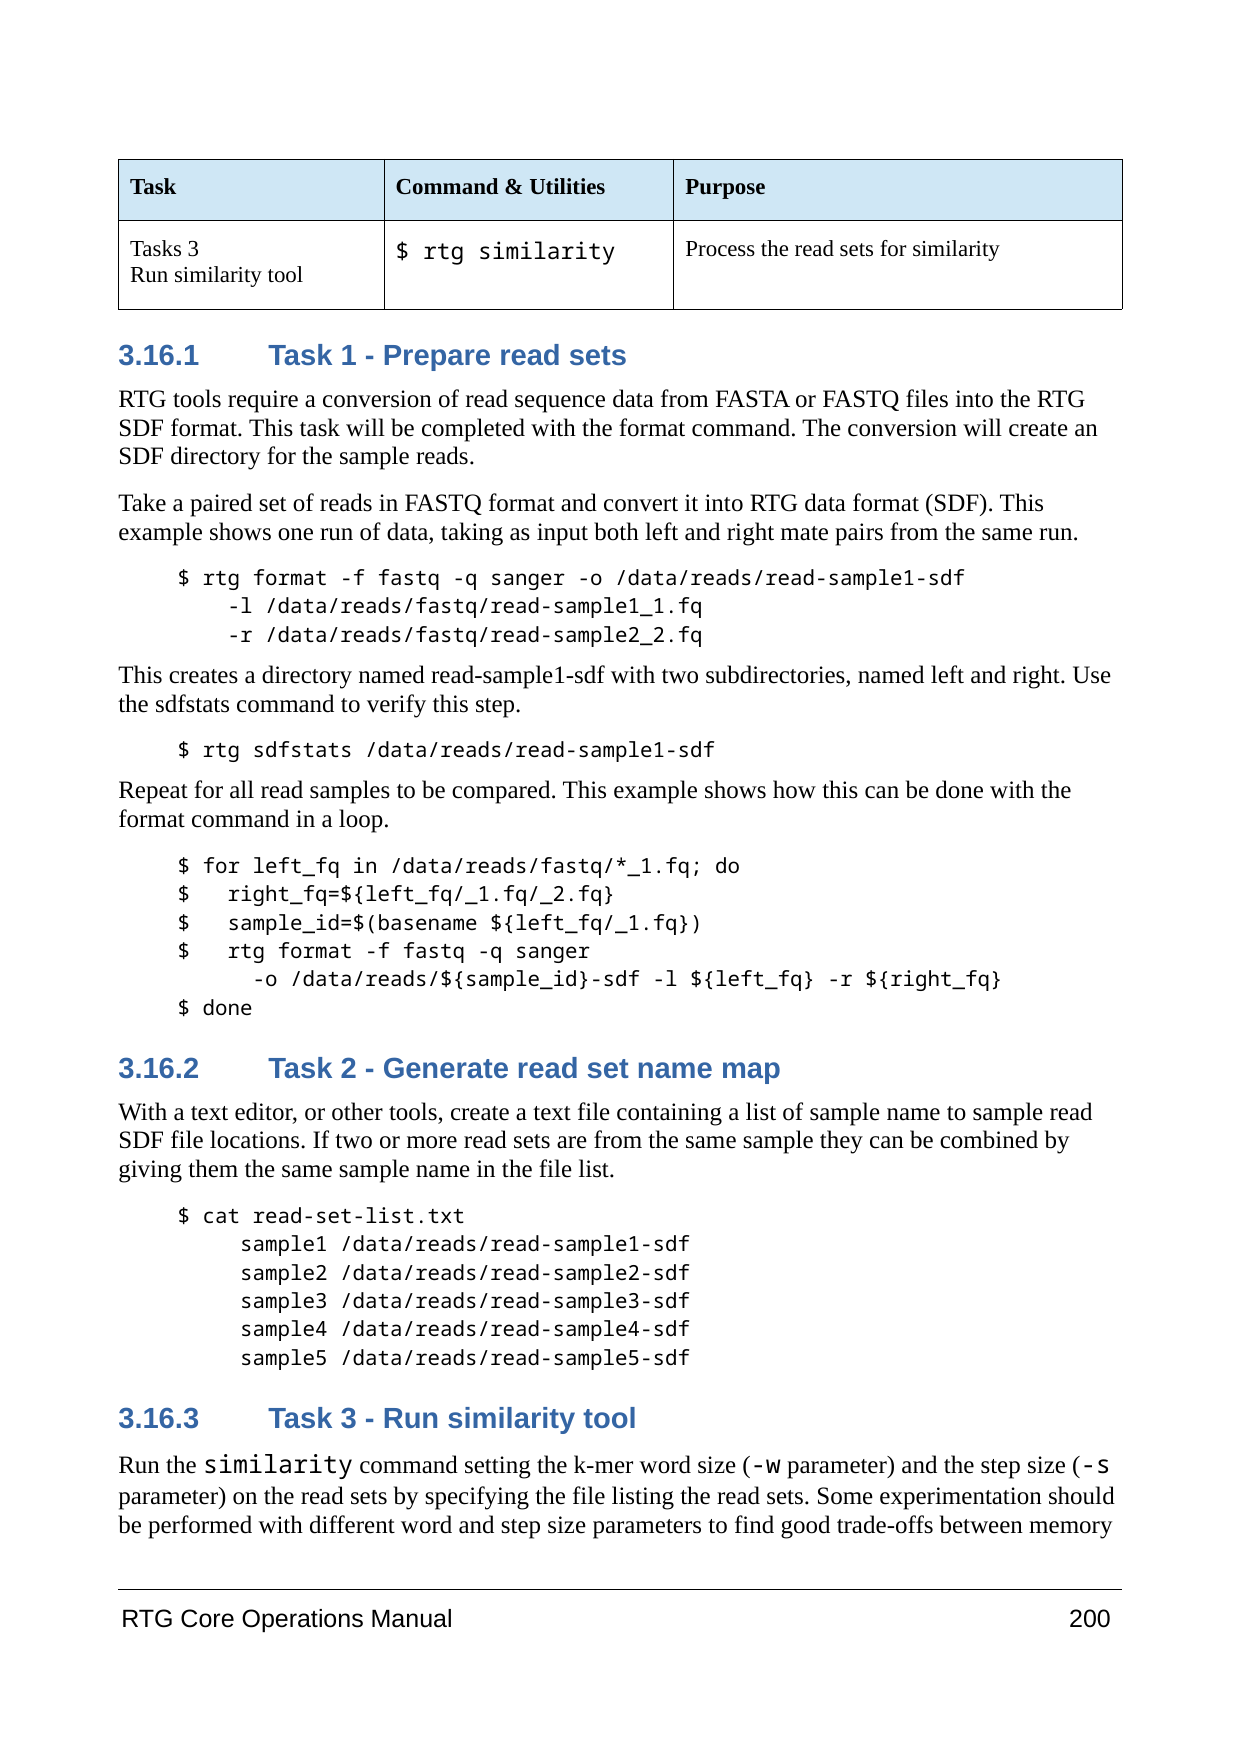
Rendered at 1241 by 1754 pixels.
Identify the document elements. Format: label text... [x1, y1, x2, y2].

table_cell $ rtg similarity [385, 221, 673, 308]
table_header Task [119, 160, 384, 220]
text sample5 /data/reads/read-sample5-sdf [177, 1343, 1122, 1371]
text $ right_fq=${left_fq/_1.fq/_2.fq} [177, 879, 1122, 908]
text -o /data/reads/${sample_id}-sdf -l ${left_fq} -r ${right_fq} [177, 964, 1122, 993]
text $ rtg format -f fastq -q sanger -o /data/reads/read-sample1-sdf [177, 563, 1122, 592]
text This creates a directory named read-sample1-sdf with two subdirectories, named left and right. Use the sdfstats command to verify this step. [118, 660, 1122, 718]
subtitle Task 3 - Run similarity tool [118, 1401, 1122, 1434]
text $ rtg format -f fastq -q sanger [177, 936, 1122, 964]
text Repeat for all read samples to be compared. This example shows how this can be done with the format command in a loop. [118, 776, 1122, 833]
text sample3 /data/reads/read-sample3-sdf [177, 1286, 1122, 1314]
text -l /data/reads/fastq/read-sample1_1.fq [177, 592, 1122, 620]
subtitle Task 2 - Generate read set name map [118, 1051, 1122, 1084]
text $ sample_id=$(basename ${left_fq/_1.fq}) [177, 908, 1122, 936]
table_header Command & Utilities [385, 160, 673, 220]
subtitle Task 1 - Prepare read sets [118, 338, 1122, 372]
text sample4 /data/reads/read-sample4-sdf [177, 1314, 1122, 1343]
text $ cat read-set-list.txt [177, 1201, 1122, 1229]
text With a text editor, or other tools, create a text file containing a list of sample name to sample read SDF file locations. If two or more read sets are from the same sample they can be combined by giving them the same sample name in the file list. [118, 1097, 1122, 1183]
text sample2 /data/reads/read-sample2-sdf [177, 1258, 1122, 1286]
text Take a paired set of reads in FASTQ format and convert it into RTG data format (SDF). This example shows one run of data, taking as input both left and right mate pairs from the same run. [118, 488, 1122, 545]
text $ for left_fq in /data/reads/fastq/*_1.fq; do [177, 851, 1122, 879]
text Run the similarity command setting the k-mer word size (-w parameter) and the step size (-s parameter) on the read sets by specifying the file listing the read sets. Some experimentation should be performed with different word and step size parameters to find good trade-offs between memory [118, 1447, 1122, 1538]
text RTG tools require a conversion of read sequence data from FASTA or FASTQ files into the RTG SDF format. This task will be completed with the format command. The conversion will create an SDF directory for the sample reads. [118, 384, 1122, 470]
text -r /data/reads/fastq/read-sample2_2.fq [177, 620, 1122, 648]
table_cell Process the read sets for similarity [674, 221, 1122, 308]
text sample1 /data/reads/read-sample1-sdf [177, 1229, 1122, 1258]
text $ rtg sdfstats /data/reads/read-sample1-sdf [177, 735, 1122, 764]
table_cell Tasks 3 Run similarity tool [119, 221, 384, 308]
table_header Purpose [674, 160, 1122, 220]
text $ done [177, 993, 1122, 1021]
